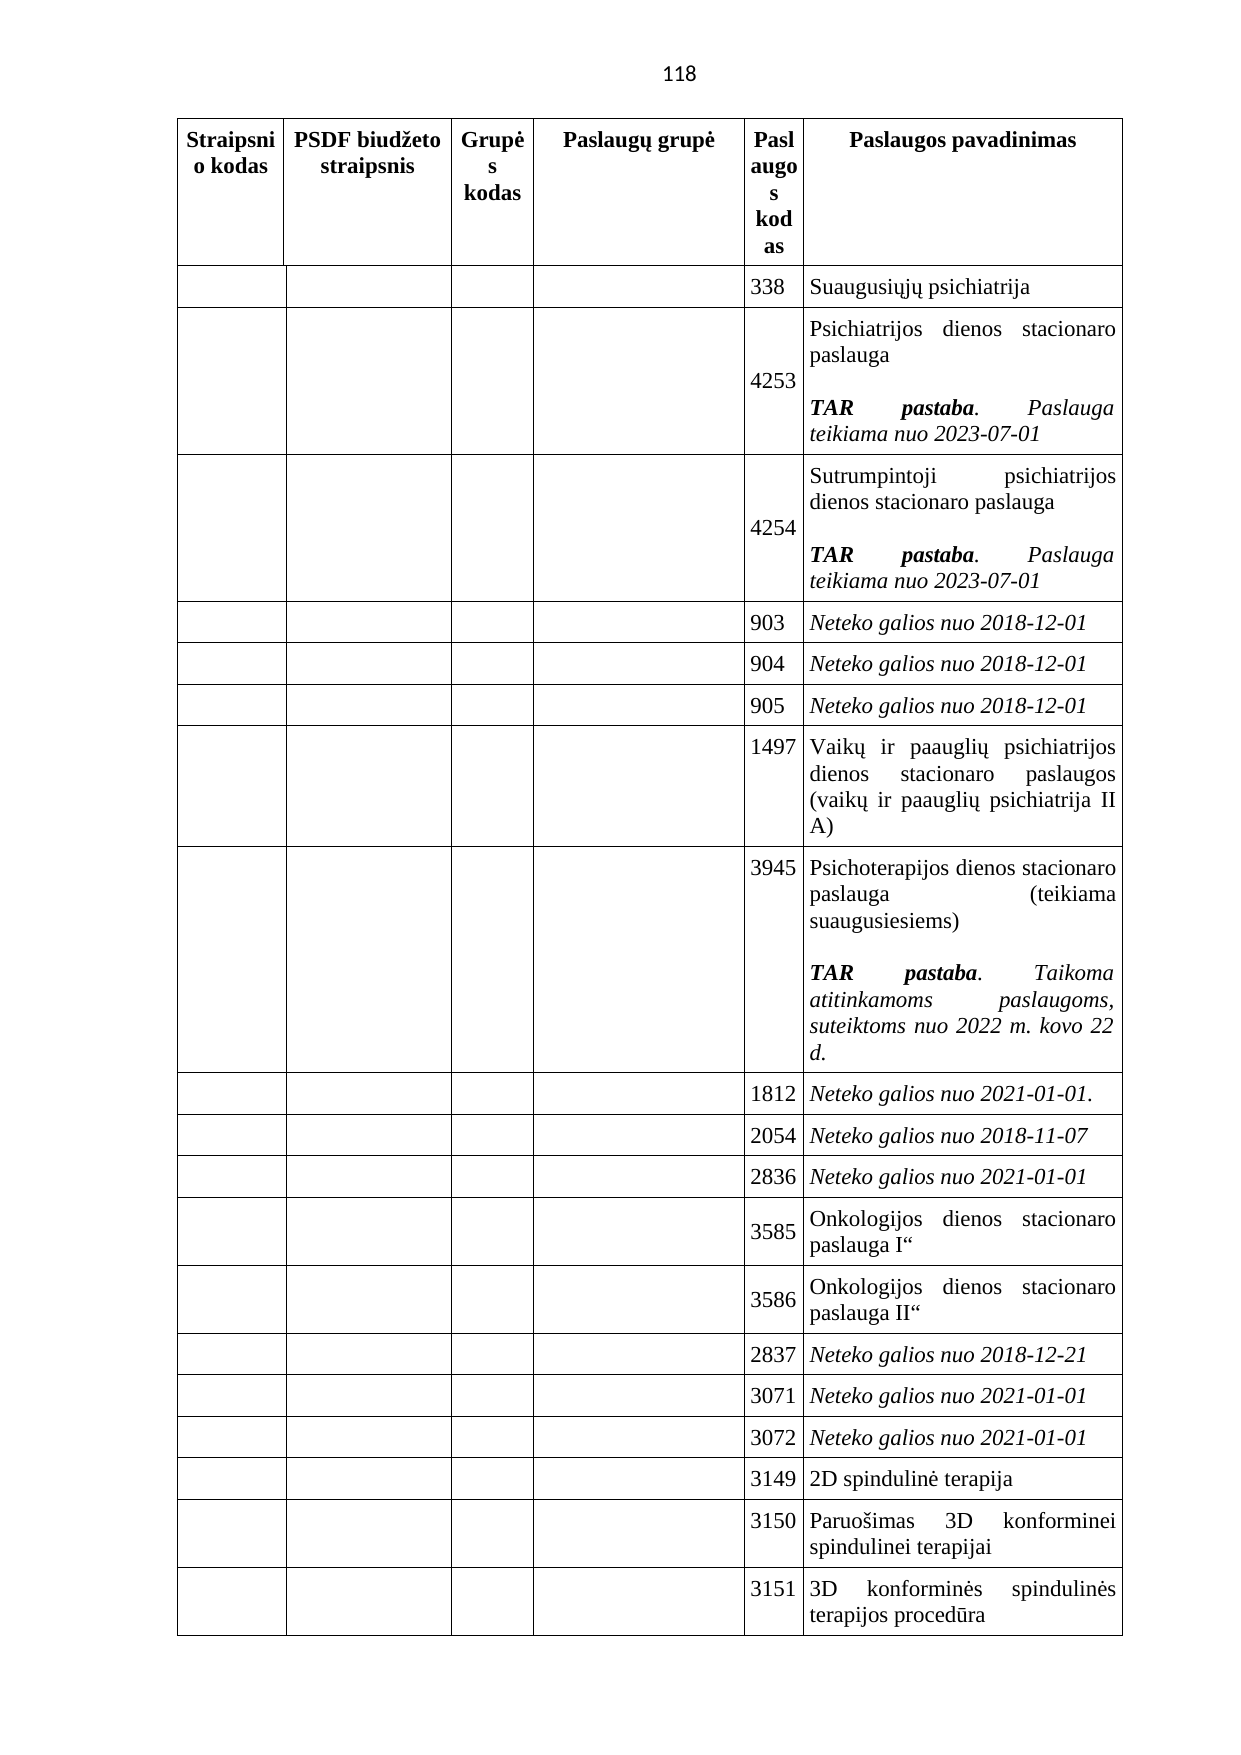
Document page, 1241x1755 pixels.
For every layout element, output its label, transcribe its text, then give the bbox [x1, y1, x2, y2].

table_cell [452, 308, 533, 454]
table_header PSDF biudžeto straipsnis [284, 119, 451, 265]
table_cell [534, 1266, 744, 1332]
table_cell [534, 1417, 744, 1457]
table_cell [452, 1458, 533, 1499]
table_cell [534, 1156, 744, 1197]
table_cell [452, 685, 533, 725]
table_cell Psichiatrijos dienos stacionaro paslauga TAR pastaba. Paslauga teikiama nuo 2023-07-01 [804, 308, 1122, 454]
table_cell Neteko galios nuo 2018-12-01 [804, 685, 1122, 725]
table_cell Psichoterapijos dienos stacionaro paslauga (teikiama suaugusiesiems) TAR pastaba. Taikoma atitinkamoms paslaugoms, suteiktoms nuo 2022 m. kovo 22 d. [804, 847, 1122, 1072]
table_cell [534, 1073, 744, 1113]
table_cell [178, 1334, 286, 1374]
table_cell [178, 1115, 286, 1155]
table_cell [178, 1568, 286, 1634]
table_cell 905 [745, 685, 803, 725]
table_cell Suaugusiųjų psichiatrija [804, 266, 1122, 307]
table_cell [452, 1115, 533, 1155]
table_cell [452, 602, 533, 642]
table_cell [287, 643, 451, 684]
table_cell [287, 685, 451, 725]
table_cell [534, 847, 744, 1072]
table_cell 3585 [745, 1198, 803, 1264]
table_cell 2D spindulinė terapija [804, 1458, 1122, 1499]
table_cell Neteko galios nuo 2018-12-01 [804, 643, 1122, 684]
table_cell 904 [745, 643, 803, 684]
table_cell [452, 1073, 533, 1113]
table_cell [287, 1266, 451, 1332]
table_cell [178, 726, 286, 846]
table_cell 1812 [745, 1073, 803, 1113]
table_cell [287, 1198, 451, 1264]
table_cell [178, 685, 286, 725]
table_cell [452, 1334, 533, 1374]
table_cell [178, 643, 286, 684]
table_header Paslaugos pavadinimas [804, 119, 1122, 265]
table_cell [452, 1198, 533, 1264]
table_cell 2837 [745, 1334, 803, 1374]
table_header Grupės kodas [452, 119, 533, 265]
table_cell Onkologijos dienos stacionaro paslauga I“ [804, 1198, 1122, 1264]
table_cell 3072 [745, 1417, 803, 1457]
table_cell [534, 1375, 744, 1416]
table_cell 3945 [745, 847, 803, 1072]
table_cell Paruošimas 3D konforminei spindulinei terapijai [804, 1500, 1122, 1567]
table_cell 2054 [745, 1115, 803, 1155]
table_cell 3150 [745, 1500, 803, 1567]
table_cell [452, 266, 533, 307]
table_cell [287, 1568, 451, 1634]
table_cell 3586 [745, 1266, 803, 1332]
table_cell [178, 602, 286, 642]
table_cell Sutrumpintoji psichiatrijos dienos stacionaro paslauga TAR pastaba. Paslauga teikiama nuo 2023-07-01 [804, 455, 1122, 601]
table_cell [287, 1334, 451, 1374]
table_cell 2836 [745, 1156, 803, 1197]
table_cell Neteko galios nuo 2021-01-01. [804, 1073, 1122, 1113]
table_cell [287, 1458, 451, 1499]
table_cell 1497 [745, 726, 803, 846]
table_header Straipsnio kodas [178, 119, 283, 265]
table_cell [287, 847, 451, 1072]
table_cell [287, 1417, 451, 1457]
table_cell [534, 643, 744, 684]
table_cell [287, 726, 451, 846]
table_cell Neteko galios nuo 2021-01-01 [804, 1156, 1122, 1197]
table_cell [452, 847, 533, 1072]
table_cell [178, 1458, 286, 1499]
table_cell [452, 1375, 533, 1416]
table_cell [452, 1500, 533, 1567]
table_cell [534, 308, 744, 454]
table_cell [534, 602, 744, 642]
table_cell 4253 [745, 308, 803, 454]
table_cell Neteko galios nuo 2021-01-01 [804, 1417, 1122, 1457]
table_cell [534, 266, 744, 307]
table_cell [534, 726, 744, 846]
table_cell [534, 685, 744, 725]
table_cell 3151 [745, 1568, 803, 1634]
table_cell 338 [745, 266, 803, 307]
table_cell [452, 726, 533, 846]
table_cell [534, 1458, 744, 1499]
table_cell [287, 1375, 451, 1416]
table_cell [287, 1115, 451, 1155]
table_cell [178, 308, 286, 454]
table_cell Neteko galios nuo 2021-01-01 [804, 1375, 1122, 1416]
table_cell [178, 455, 286, 601]
table_cell [534, 1115, 744, 1155]
table_cell [287, 1500, 451, 1567]
table_cell 3071 [745, 1375, 803, 1416]
table_cell [534, 1198, 744, 1264]
table_cell [287, 455, 451, 601]
table_cell [178, 1375, 286, 1416]
table_cell [178, 1500, 286, 1567]
table_cell [534, 1500, 744, 1567]
table_cell [452, 1266, 533, 1332]
table_cell [452, 455, 533, 601]
table_cell Neteko galios nuo 2018-12-21 [804, 1334, 1122, 1374]
table_cell [287, 1073, 451, 1113]
table_header Paslaugų grupė [534, 119, 744, 265]
table_cell 4254 [745, 455, 803, 601]
table_cell Neteko galios nuo 2018-11-07 [804, 1115, 1122, 1155]
table_cell [452, 1417, 533, 1457]
table_cell [178, 1198, 286, 1264]
table_cell [534, 455, 744, 601]
table_cell [452, 1568, 533, 1634]
table_cell [287, 1156, 451, 1197]
table_cell [287, 308, 451, 454]
table_cell [178, 1417, 286, 1457]
table_cell [178, 847, 286, 1072]
table_header Paslaugos kodas [745, 119, 803, 265]
table_cell [452, 1156, 533, 1197]
table_cell 3149 [745, 1458, 803, 1499]
table_cell [178, 1156, 286, 1197]
table_cell [452, 643, 533, 684]
table_cell 3D konforminės spindulinės terapijos procedūra [804, 1568, 1122, 1634]
table_cell [287, 266, 451, 307]
table_cell Onkologijos dienos stacionaro paslauga II“ [804, 1266, 1122, 1332]
table_cell Vaikų ir paauglių psichiatrijos dienos stacionaro paslaugos (vaikų ir paauglių psichiatrija II A) [804, 726, 1122, 846]
table_cell Neteko galios nuo 2018-12-01 [804, 602, 1122, 642]
table_cell [534, 1334, 744, 1374]
table_cell [287, 602, 451, 642]
table_cell 903 [745, 602, 803, 642]
table_cell [178, 1073, 286, 1113]
table_cell [178, 1266, 286, 1332]
table_cell [178, 266, 286, 307]
table_cell [534, 1568, 744, 1634]
